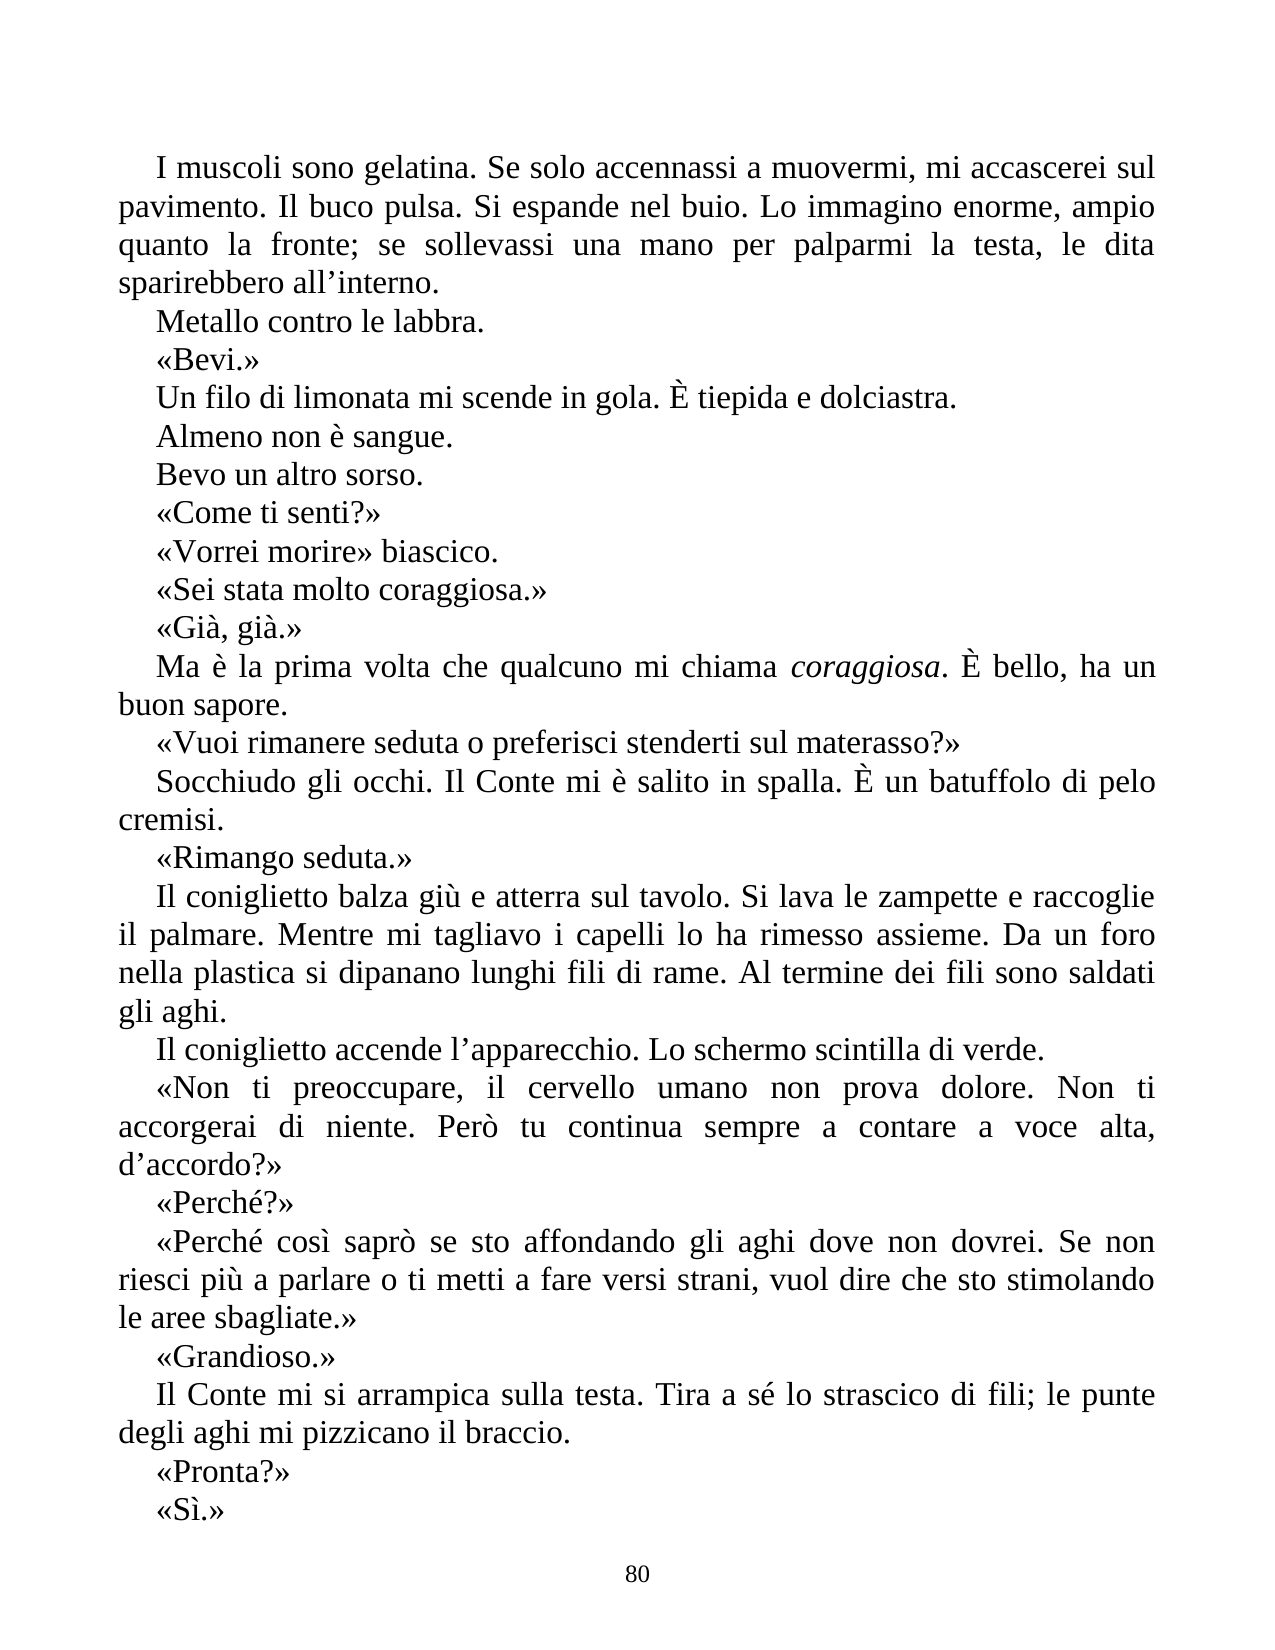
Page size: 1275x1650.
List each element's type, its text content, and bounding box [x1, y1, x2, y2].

text «Come ti senti?» [118, 493, 1157, 531]
text I muscoli sono gelatina. Se solo accennassi a muovermi, mi accascerei sul pavimento. Il buco pulsa. Si espande nel buio. Lo immagino enorme, ampio quanto la fronte; se sollevassi una mano per palparmi la testa, le dita sparirebbero all’interno. [118, 148, 1157, 301]
text «Perché così saprò se sto affondando gli aghi dove non dovrei. Se non riesci più a parlare o ti metti a fare versi strani, vuol dire che sto stimolando le aree sbagliate.» [118, 1221, 1157, 1336]
text Socchiudo gli occhi. Il Conte mi è salito in spalla. È un batuffolo di pelo cremisi. [118, 761, 1157, 838]
text «Sei stata molto coraggiosa.» [118, 569, 1157, 608]
text «Sì.» [118, 1489, 1157, 1528]
text «Perché?» [118, 1183, 1157, 1221]
text Metallo contro le labbra. [118, 301, 1157, 339]
text «Grandioso.» [118, 1336, 1157, 1374]
text «Rimango seduta.» [118, 838, 1157, 876]
text «Pronta?» [118, 1451, 1157, 1489]
text Un filo di limonata mi scende in gola. È tiepida e dolciastra. [118, 378, 1157, 416]
text Il coniglietto accende l’apparecchio. Lo schermo scintilla di verde. [118, 1029, 1157, 1068]
text «Non ti preoccupare, il cervello umano non prova dolore. Non ti accorgerai di niente. Però tu continua sempre a contare a voce alta, d’accordo?» [118, 1068, 1157, 1183]
text «Già, già.» [118, 608, 1157, 646]
text Il Conte mi si arrampica sulla testa. Tira a sé lo strascico di fili; le punte degli aghi mi pizzicano il braccio. [118, 1374, 1157, 1451]
text «Vorrei morire» biascico. [118, 531, 1157, 569]
text «Vuoi rimanere seduta o preferisci stenderti sul materasso?» [118, 723, 1157, 761]
text Ma è la prima volta che qualcuno mi chiama coraggiosa. È bello, ha un buon sapore. [118, 646, 1157, 723]
text Bevo un altro sorso. [118, 454, 1157, 493]
text Almeno non è sangue. [118, 416, 1157, 454]
text «Bevi.» [118, 339, 1157, 378]
text Il coniglietto balza giù e atterra sul tavolo. Si lava le zampette e raccoglie il palmare. Mentre mi tagliavo i capelli lo ha rimesso assieme. Da un foro nella plastica si dipanano lunghi fili di rame. Al termine dei fili sono saldati gli aghi. [118, 876, 1157, 1029]
